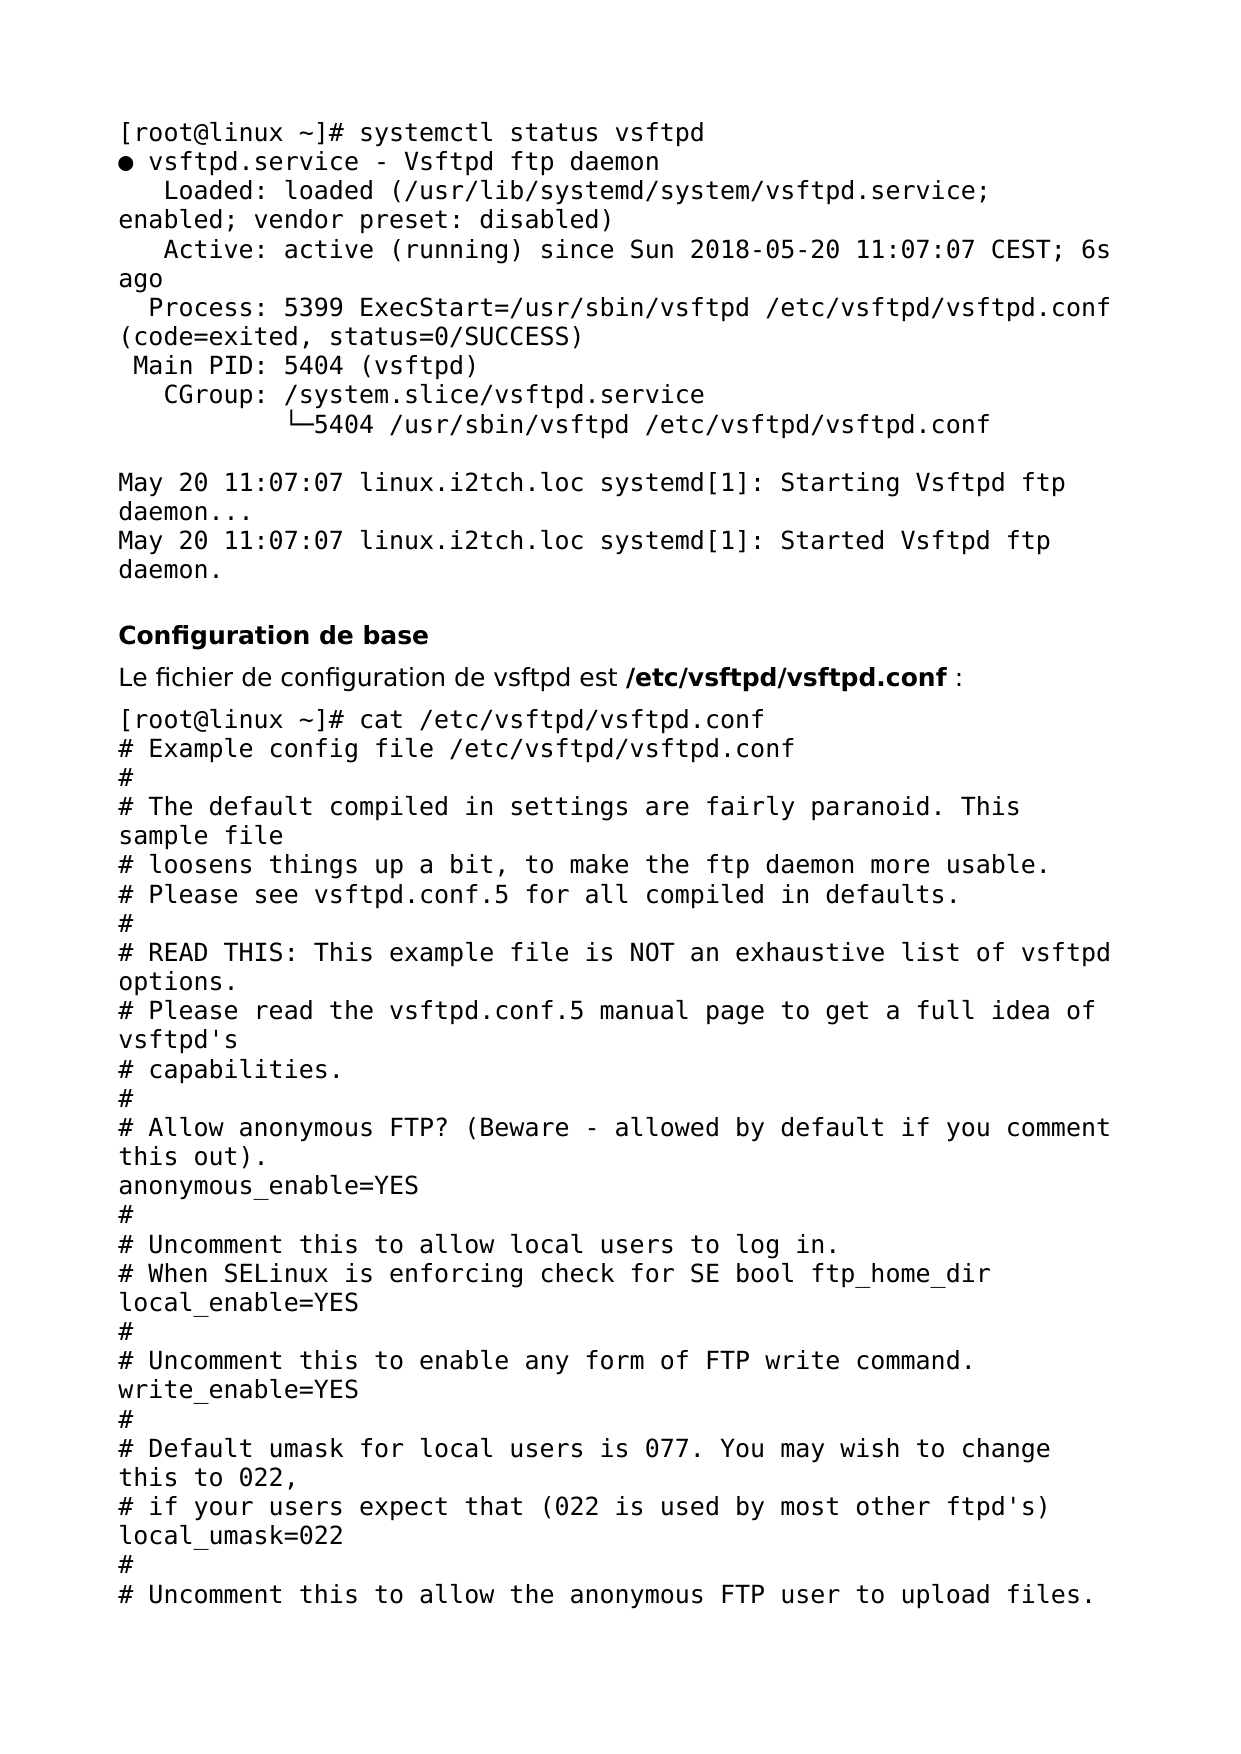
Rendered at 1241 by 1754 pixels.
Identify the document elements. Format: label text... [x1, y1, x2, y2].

text Le fichier de configuration de vsftpd est /etc/vsftpd/vsftpd.conf : [118, 663, 1122, 692]
subtitle Configuration de base [118, 622, 1122, 651]
text [root@linux ~]# systemctl status vsftpd ● vsftpd.service - Vsftpd ftp daemon Loaded: loaded (/usr/lib/systemd/system/vsftpd.service; enabled; vendor preset: disabled) Active: active (running) since Sun 2018-05-20 11:07:07 CEST; 6s ago Process: 5399 ExecStart=/usr/sbin/vsftpd /etc/vsftpd/vsftpd.conf (code=exited, status=0/SUCCESS) Main PID: 5404 (vsftpd) CGroup: /system.slice/vsftpd.service └─5404 /usr/sbin/vsftpd /etc/vsftpd/vsftpd.conf May 20 11:07:07 linux.i2tch.loc systemd[1]: Starting Vsftpd ftp daemon... May 20 11:07:07 linux.i2tch.loc systemd[1]: Started Vsftpd ftp daemon. [118, 118, 1122, 585]
text [root@linux ~]# cat /etc/vsftpd/vsftpd.conf # Example config file /etc/vsftpd/vsftpd.conf # # The default compiled in settings are fairly paranoid. This sample file # loosens things up a bit, to make the ftp daemon more usable. # Please see vsftpd.conf.5 for all compiled in defaults. # # READ THIS: This example file is NOT an exhaustive list of vsftpd options. # Please read the vsftpd.conf.5 manual page to get a full idea of vsftpd's # capabilities. # # Allow anonymous FTP? (Beware - allowed by default if you comment this out). anonymous_enable=YES # # Uncomment this to allow local users to log in. # When SELinux is enforcing check for SE bool ftp_home_dir local_enable=YES # # Uncomment this to enable any form of FTP write command. write_enable=YES # # Default umask for local users is 077. You may wish to change this to 022, # if your users expect that (022 is used by most other ftpd's) local_umask=022 # # Uncomment this to allow the anonymous FTP user to upload files. [118, 705, 1122, 1609]
